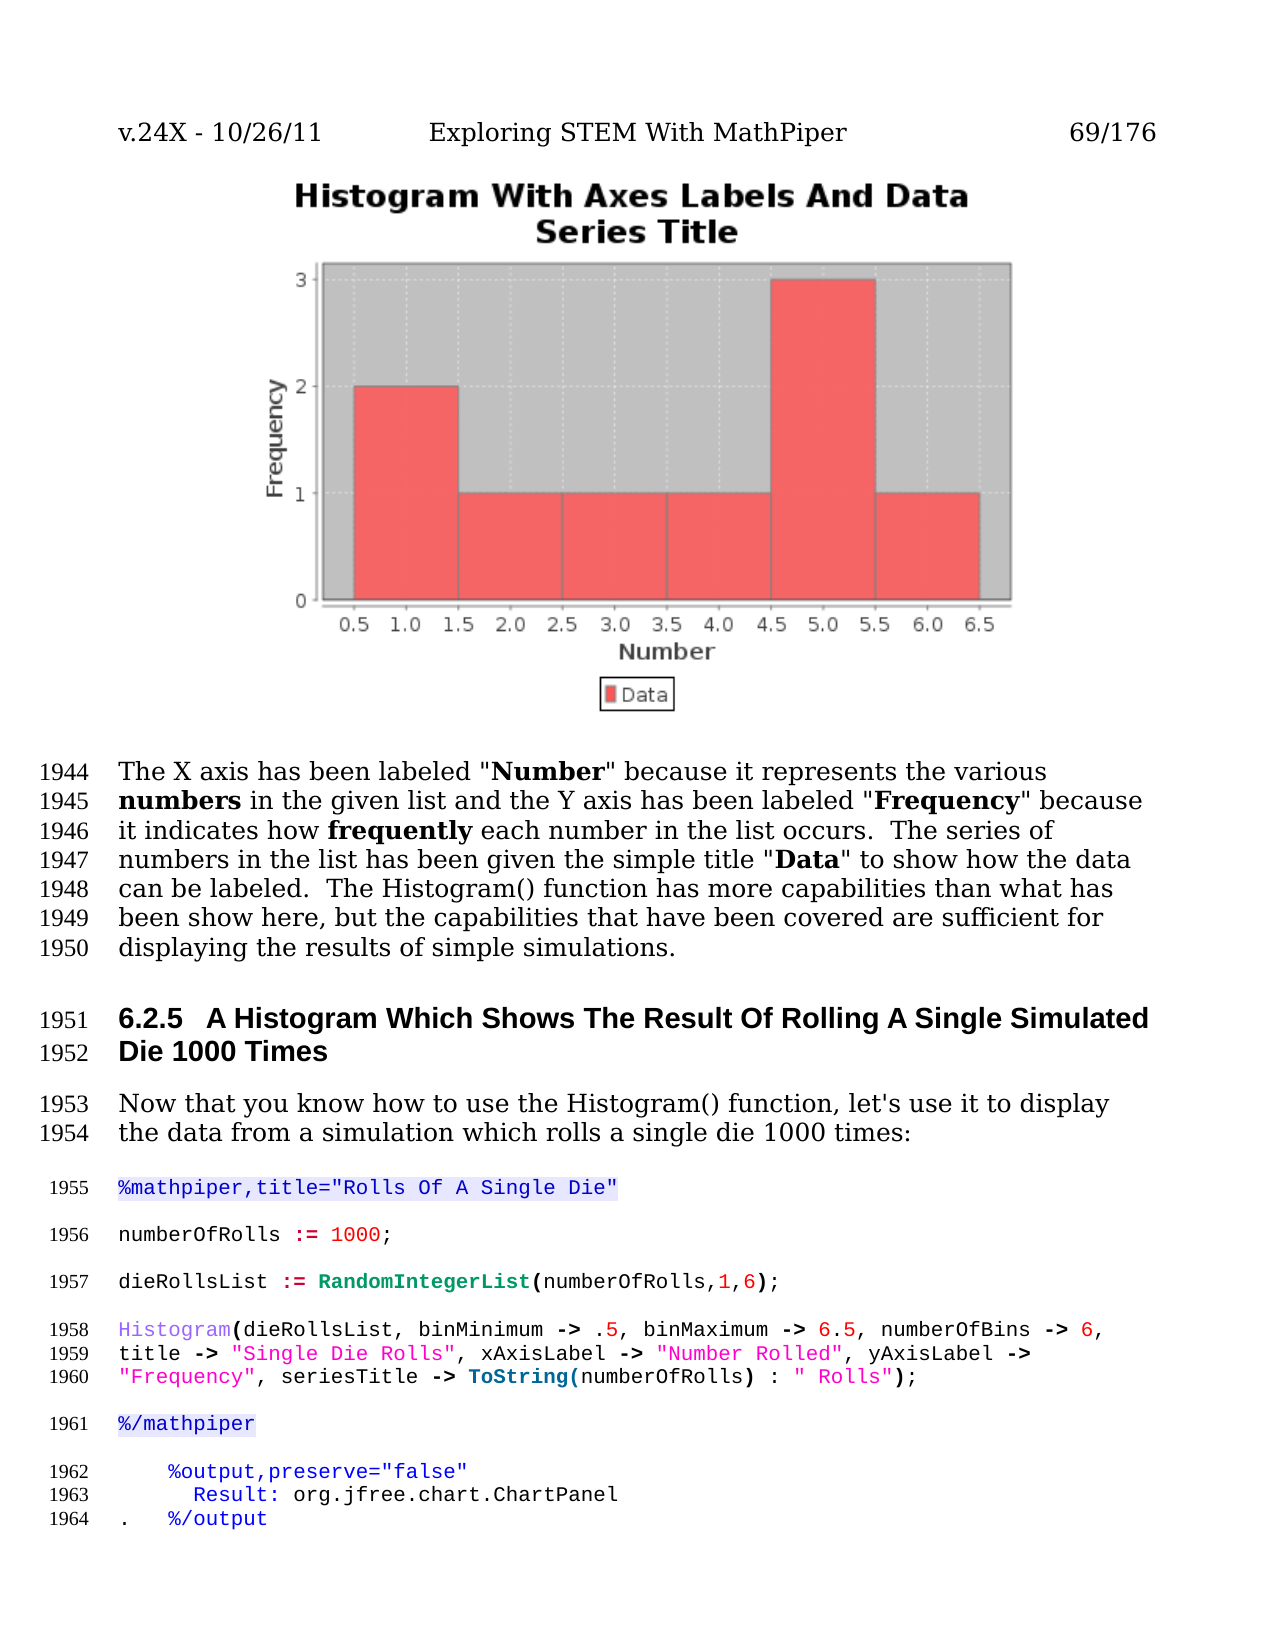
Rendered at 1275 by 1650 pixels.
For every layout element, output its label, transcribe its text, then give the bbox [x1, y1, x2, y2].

text Result: org.jfree.chart.ChartPanel [118, 1484, 1157, 1508]
text . %/output [118, 1508, 1157, 1532]
text %mathpiper,title="Rolls Of A Single Die" [118, 1177, 1157, 1201]
text Histogram(dieRollsList, binMinimum -> .5, binMaximum -> 6.5, numberOfBins -> 6, title -> "Single Die Rolls", xAxisLabel -> "Number Rolled", yAxisLabel -> "Frequency", seriesTitle -> ToString(numberOfRolls) : " Rolls"); [118, 1319, 1157, 1390]
text %output,preserve="false" [118, 1461, 1157, 1484]
picture [245, 176, 1030, 713]
text %/mathpiper [118, 1413, 1157, 1437]
text Now that you know how to use the Histogram() function, let's use it to display the data from a simulation which rolls a single die 1000 times: [118, 1089, 1157, 1147]
subtitle A Histogram Which Shows The Result Of Rolling A Single Simulated Die 1000 Times [118, 1001, 1157, 1068]
text dieRollsList := RandomIntegerList(numberOfRolls,1,6); [118, 1272, 1157, 1295]
text The X axis has been labeled "Number" because it represents the various numbers in the given list and the Y axis has been labeled "Frequency" because it indicates how frequently each number in the list occurs. The series of numbers in the list has been given the simple title "Data" to show how the data can be labeled. The Histogram() function has more capabilities than what has been show here, but the capabilities that have been covered are sufficient for displaying the results of simple simulations. [118, 757, 1157, 962]
text numberOfRolls := 1000; [118, 1224, 1157, 1248]
